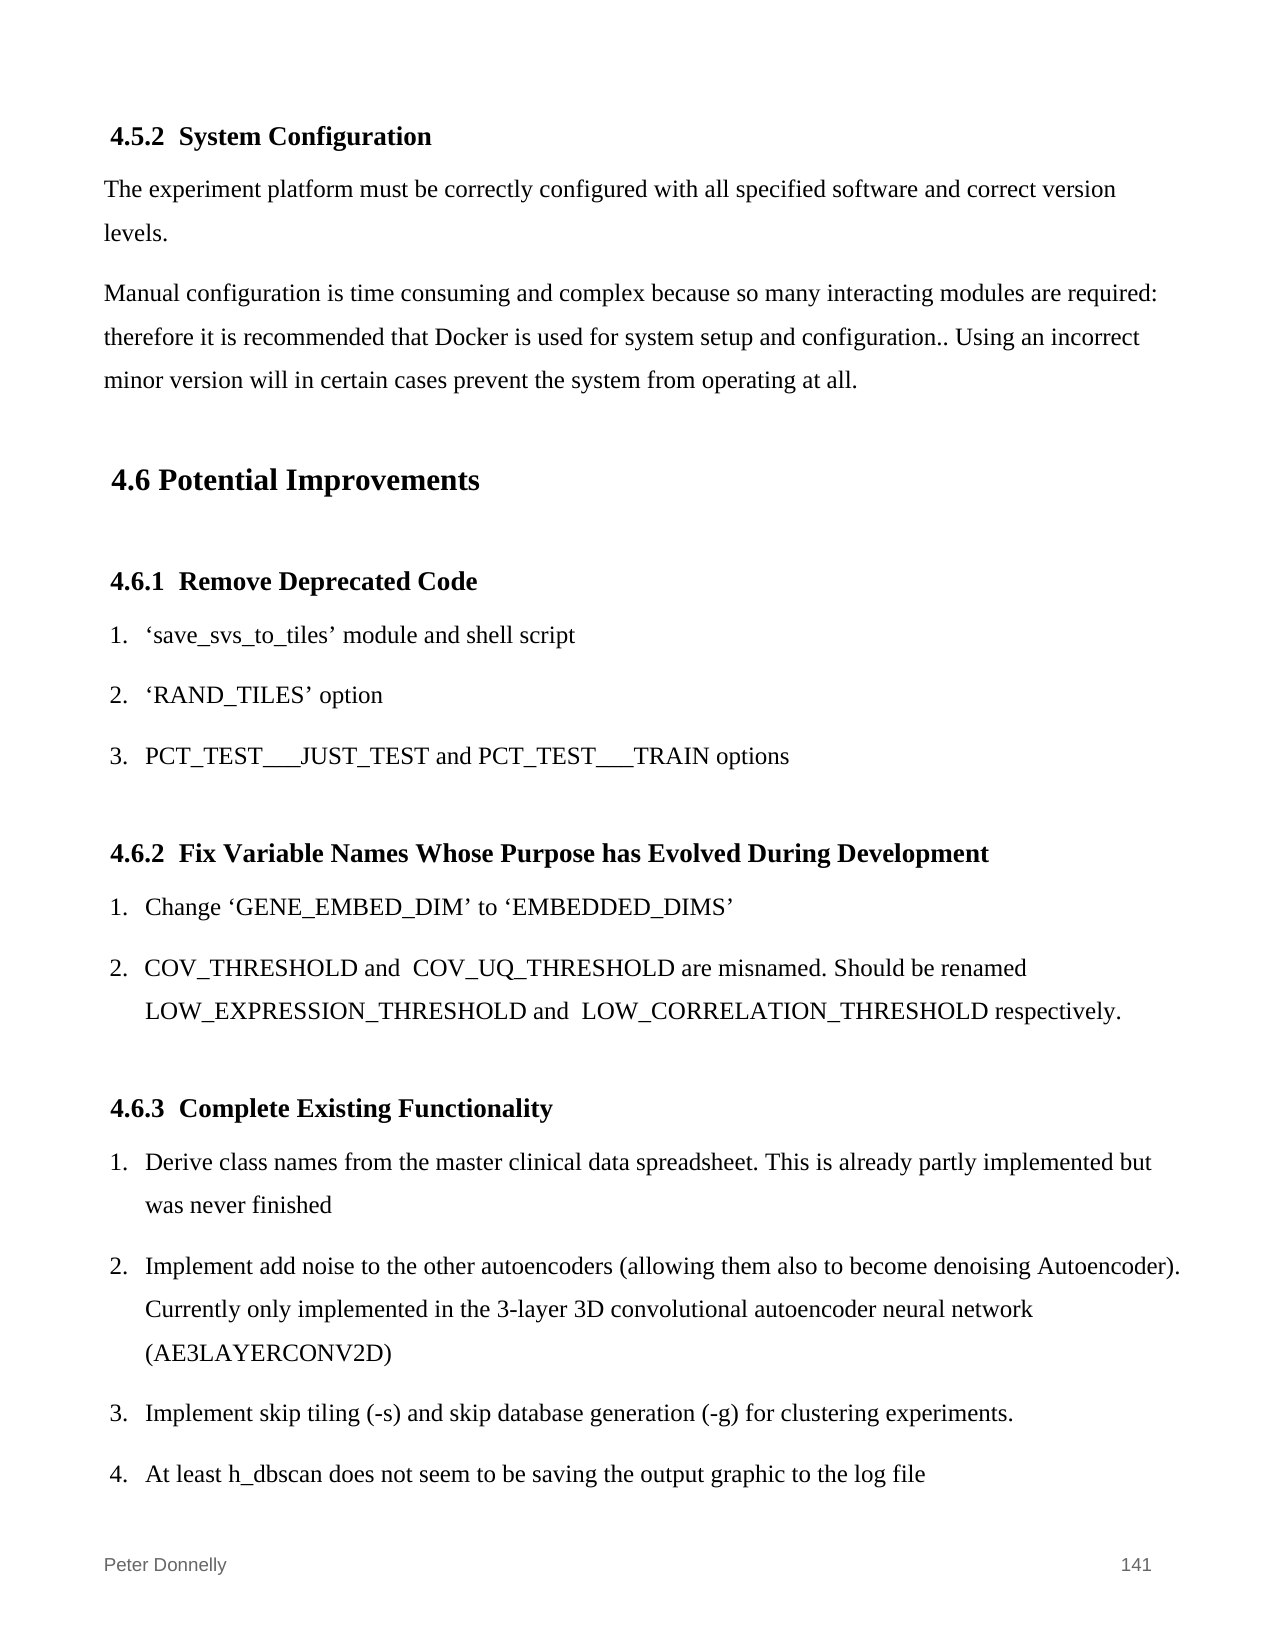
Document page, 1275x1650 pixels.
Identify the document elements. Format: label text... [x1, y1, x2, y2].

list Change ‘GENE_EMBED_DIM’ to ‘EMBEDDED_DIMS’ [109, 892, 1181, 921]
subtitle Complete Existing Functionality [103, 1093, 1181, 1124]
list At least h_dbscan does not seem to be saving the output graphic to the log file [109, 1459, 1181, 1488]
text Manual configuration is time consuming and complex because so many interacting modules are required: therefore it is recommended that Docker is used for system setup and configuration.. Using an incorrect minor version will in certain cases prevent the system from operating at all. [103, 278, 1181, 393]
list Derive class names from the master clinical data spreadsheet. This is already partly implemented but was never finished [109, 1147, 1181, 1219]
list COV_THRESHOLD and COV_UQ_THRESHOLD are misnamed. Should be renamed LOW_EXPRESSION_THRESHOLD and LOW_CORRELATION_THRESHOLD respectively. [109, 953, 1181, 1025]
list ‘RAND_TILES’ option [109, 681, 1181, 709]
subtitle System Configuration [103, 120, 1181, 151]
subtitle Fix Variable Names Whose Purpose has Evolved During Development [103, 838, 1181, 869]
list PCT_TEST___JUST_TEST and PCT_TEST___TRAIN options [109, 741, 1181, 770]
list Implement skip tiling (-s) and skip database generation (-g) for clustering experiments. [109, 1398, 1181, 1427]
subtitle Remove Deprecated Code [103, 565, 1181, 596]
subtitle Potential Improvements [103, 461, 1181, 497]
list ‘save_svs_to_tiles’ module and shell script [109, 620, 1181, 648]
list Implement add noise to the other autoencoders (allowing them also to become denoising Autoencoder). Currently only implemented in the 3-layer 3D convolutional autoencoder neural network (AE3LAYERCONV2D) [109, 1251, 1181, 1366]
text The experiment platform must be correctly configured with all specified software and correct version levels. [103, 174, 1181, 246]
